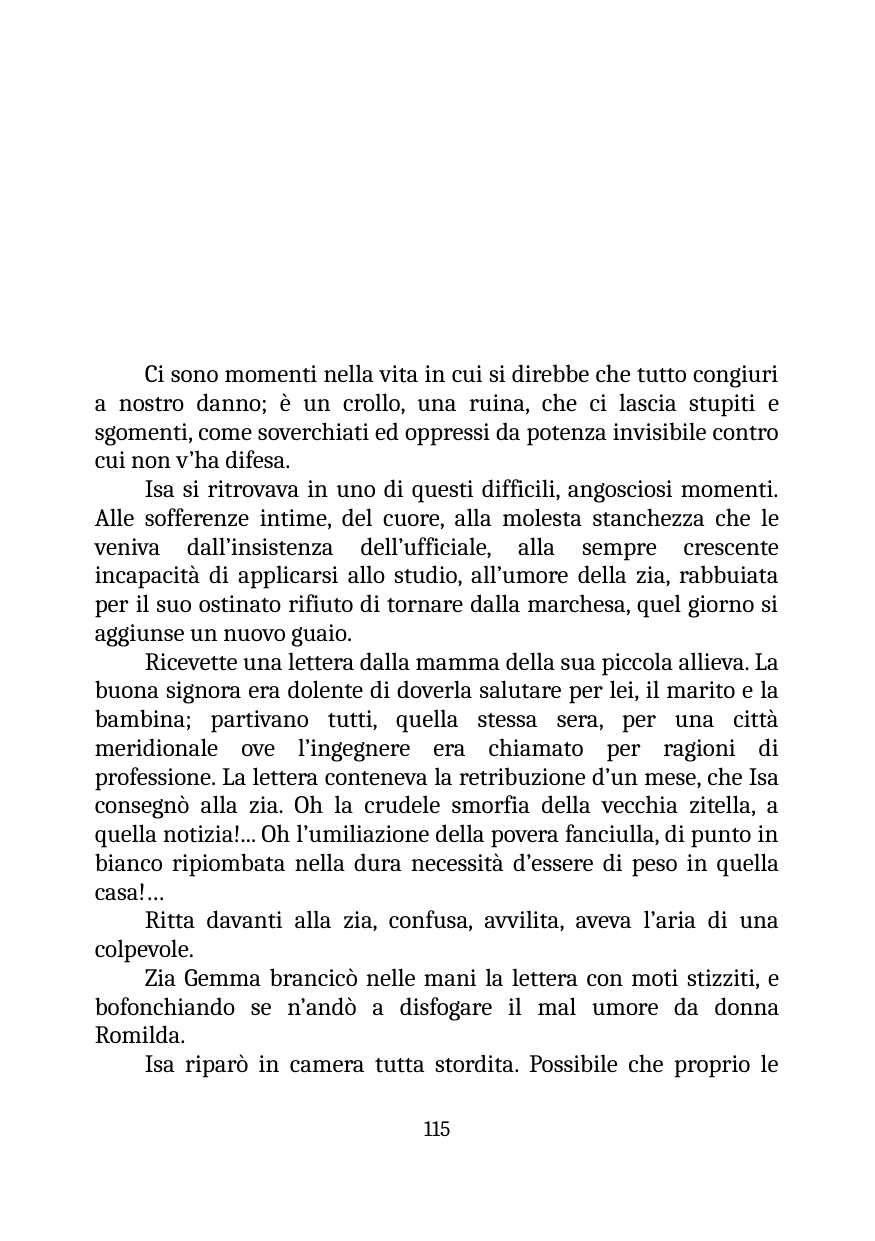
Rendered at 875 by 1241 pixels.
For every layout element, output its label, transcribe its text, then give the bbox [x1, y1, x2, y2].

text Isa riparò in camera tutta stordita. Possibile che proprio le [94, 1050, 779, 1079]
text Isa si ritrovava in uno di questi difficili, angosciosi momenti. Alle sofferenze intime, del cuore, alla molesta stanchezza che le veniva dall’insistenza dell’ufficiale, alla sempre crescente incapacità di applicarsi allo studio, all’umore della zia, rabbuiata per il suo ostinato rifiuto di tornare dalla marchesa, quel giorno si aggiunse un nuovo guaio. [94, 475, 779, 648]
text Ci sono momenti nella vita in cui si direbbe che tutto congiuri a nostro danno; è un crollo, una ruina, che ci lascia stupiti e sgomenti, come soverchiati ed oppressi da potenza invisibile contro cui non v’ha difesa. [94, 360, 779, 475]
text Zia Gemma brancicò nelle mani la lettera con moti stizziti, e bofonchiando se n’andò a disfogare il mal umore da donna Romilda. [94, 964, 779, 1050]
text Ricevette una lettera dalla mamma della sua piccola allieva. La buona signora era dolente di doverla salutare per lei, il marito e la bambina; partivano tutti, quella stessa sera, per una città meridionale ove l’ingegnere era chiamato per ragioni di professione. La lettera conteneva la retribuzione d’un mese, che Isa consegnò alla zia. Oh la crudele smorfia della vecchia zitella, a quella notizia!... Oh l’umiliazione della povera fanciulla, di punto in bianco ripiombata nella dura necessità d’essere di peso in quella casa!… [94, 648, 779, 906]
text Ritta davanti alla zia, confusa, avvilita, aveva l’aria di una colpevole. [94, 906, 779, 964]
